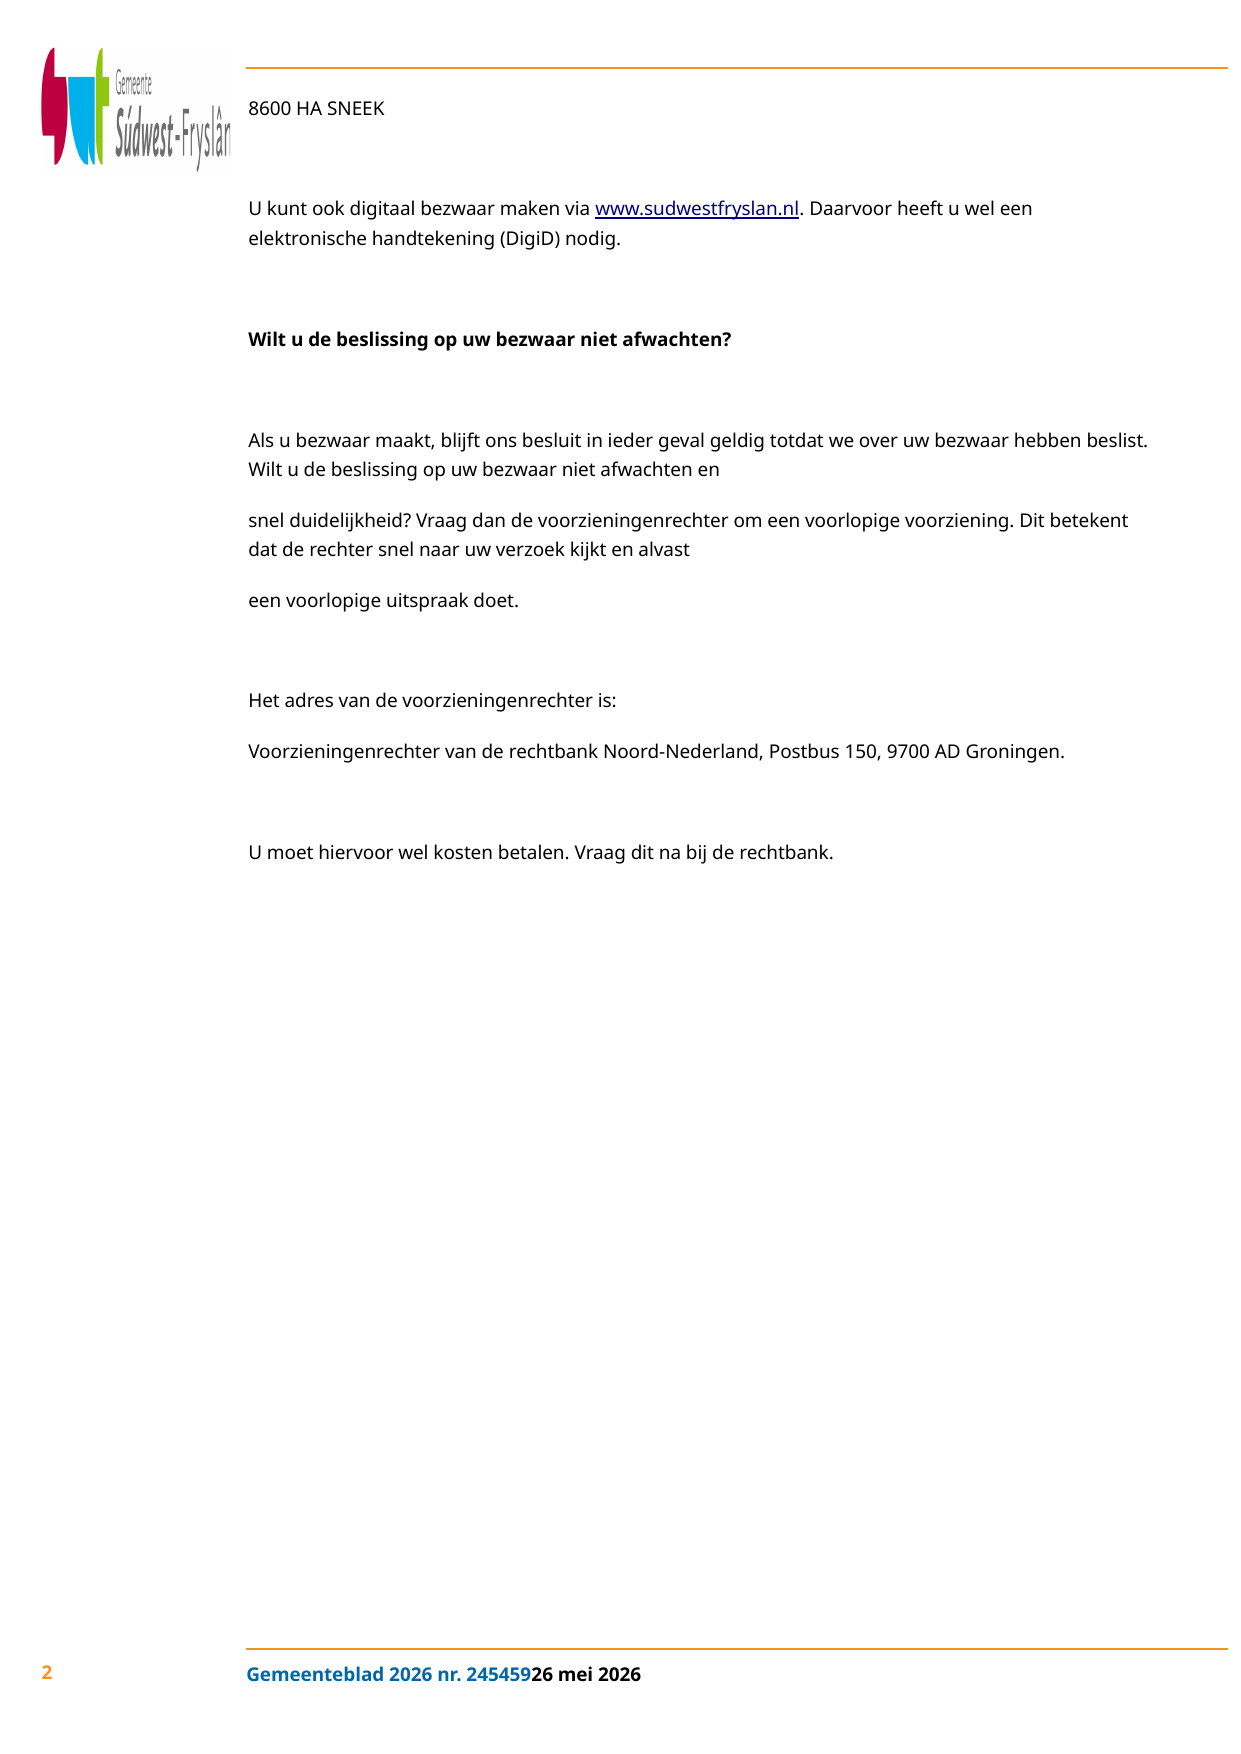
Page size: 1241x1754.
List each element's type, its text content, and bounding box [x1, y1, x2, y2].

text Als u bezwaar maakt, blijft ons besluit in ieder geval geldig totdat we over uw bezwaar hebben beslist. Wilt u de beslissing op uw bezwaar niet afwachten en [248, 427, 1152, 482]
picture [41, 47, 231, 172]
text 8600 HA SNEEK [248, 95, 1152, 121]
text Voorzieningenrechter van de rechtbank Noord-Nederland, Postbus 150, 9700 AD Groningen. [248, 738, 1152, 764]
text Wilt u de beslissing op uw bezwaar niet afwachten? [248, 326, 1152, 352]
text U kunt ook digitaal bezwaar maken via www.sudwestfryslan.nl. Daarvoor heeft u wel een elektronische handtekening (DigiD) nodig. [248, 196, 1152, 251]
text een voorlopige uitspraak doet. [248, 587, 1152, 613]
text U moet hiervoor wel kosten betalen. Vraag dit na bij de rechtbank. [248, 839, 1152, 865]
text Het adres van de voorzieningenrechter is: [248, 688, 1152, 713]
text snel duidelijkheid? Vraag dan de voorzieningenrechter om een voorlopige voorziening. Dit betekent dat de rechter snel naar uw verzoek kijkt en alvast [248, 507, 1152, 562]
